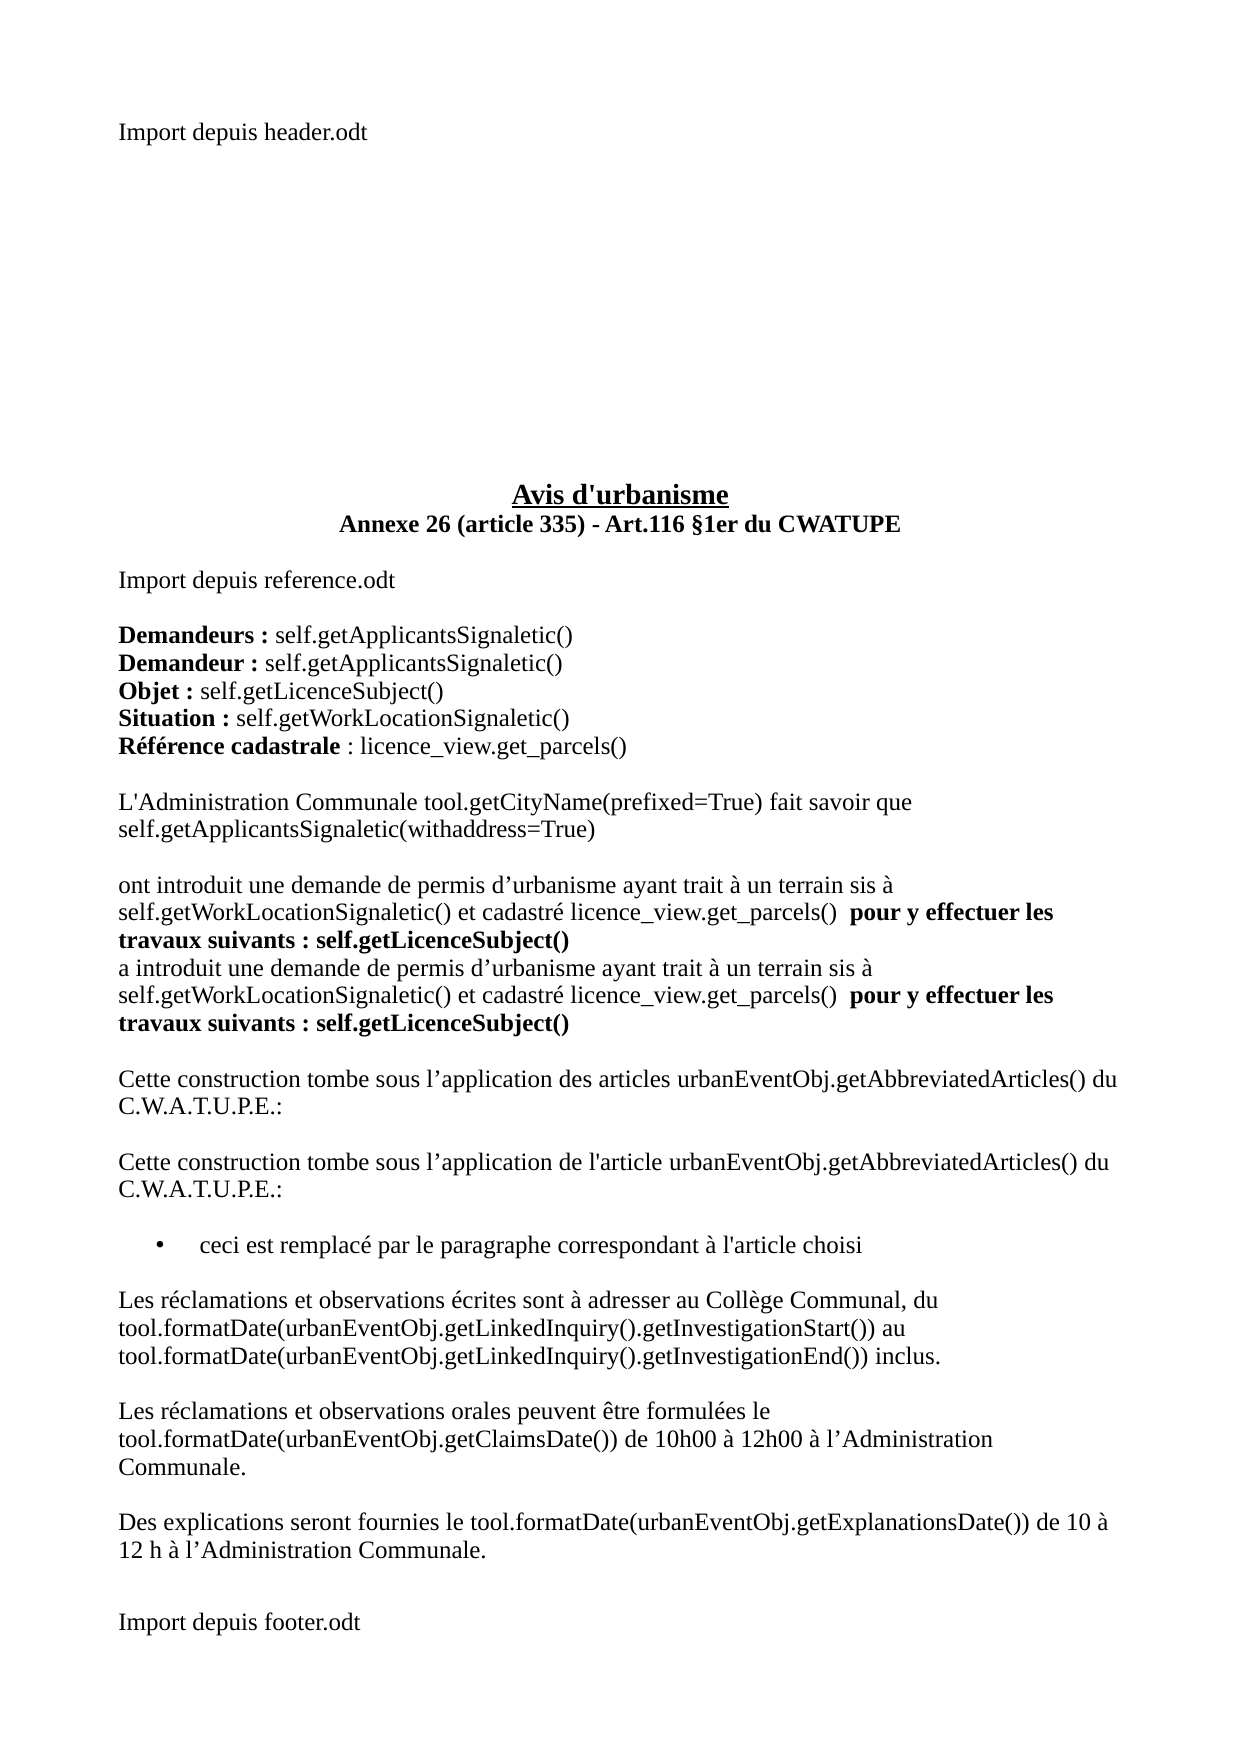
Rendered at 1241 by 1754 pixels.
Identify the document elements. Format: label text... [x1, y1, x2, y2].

text Demandeurs : self.getApplicantsSignaletic() [118, 621, 1122, 649]
title Annexe 26 (article 335) - Art.116 §1er du CWATUPE [118, 511, 1122, 538]
list ceci est remplacé par le paragraphe correspondant à l'article choisi [156, 1231, 1122, 1259]
text Référence cadastrale : licence_view.get_parcels() [118, 732, 1122, 760]
text Les réclamations et observations écrites sont à adresser au Collège Communal, du tool.formatDate(urbanEventObj.getLinkedInquiry().getInvestigationStart()) au tool.formatDate(urbanEventObj.getLinkedInquiry().getInvestigationEnd()) inclus. [118, 1286, 1122, 1369]
title Avis d'urbanisme [118, 478, 1122, 511]
text ont introduit une demande de permis d’urbanisme ayant trait à un terrain sis à self.getWorkLocationSignaletic() et cadastré licence_view.get_parcels() pour y effectuer les travaux suivants : self.getLicenceSubject() [118, 871, 1122, 954]
text Demandeur : self.getApplicantsSignaletic() [118, 649, 1122, 677]
text Import depuis header.odt [118, 118, 539, 146]
text Cette construction tombe sous l’application des articles urbanEventObj.getAbbreviatedArticles() du C.W.A.T.U.P.E.: [118, 1037, 1122, 1120]
text Cette construction tombe sous l’application de l'article urbanEventObj.getAbbreviatedArticles() du C.W.A.T.U.P.E.: [118, 1120, 1122, 1203]
text Les réclamations et observations orales peuvent être formulées le tool.formatDate(urbanEventObj.getClaimsDate()) de 10h00 à 12h00 à l’Administration Communale. Des explications seront fournies le tool.formatDate(urbanEventObj.getExplanationsDate()) de 10 à 12 h à l’Administration Communale. [118, 1397, 1122, 1563]
text Import depuis reference.odt [118, 566, 1122, 594]
text Objet : self.getLicenceSubject() [118, 677, 1122, 704]
text a introduit une demande de permis d’urbanisme ayant trait à un terrain sis à self.getWorkLocationSignaletic() et cadastré licence_view.get_parcels() pour y effectuer les travaux suivants : self.getLicenceSubject() [118, 954, 1122, 1037]
text Situation : self.getWorkLocationSignaletic() [118, 704, 1122, 732]
text L'Administration Communale tool.getCityName(prefixed=True) fait savoir que self.getApplicantsSignaletic(withaddress=True) [118, 788, 1122, 843]
